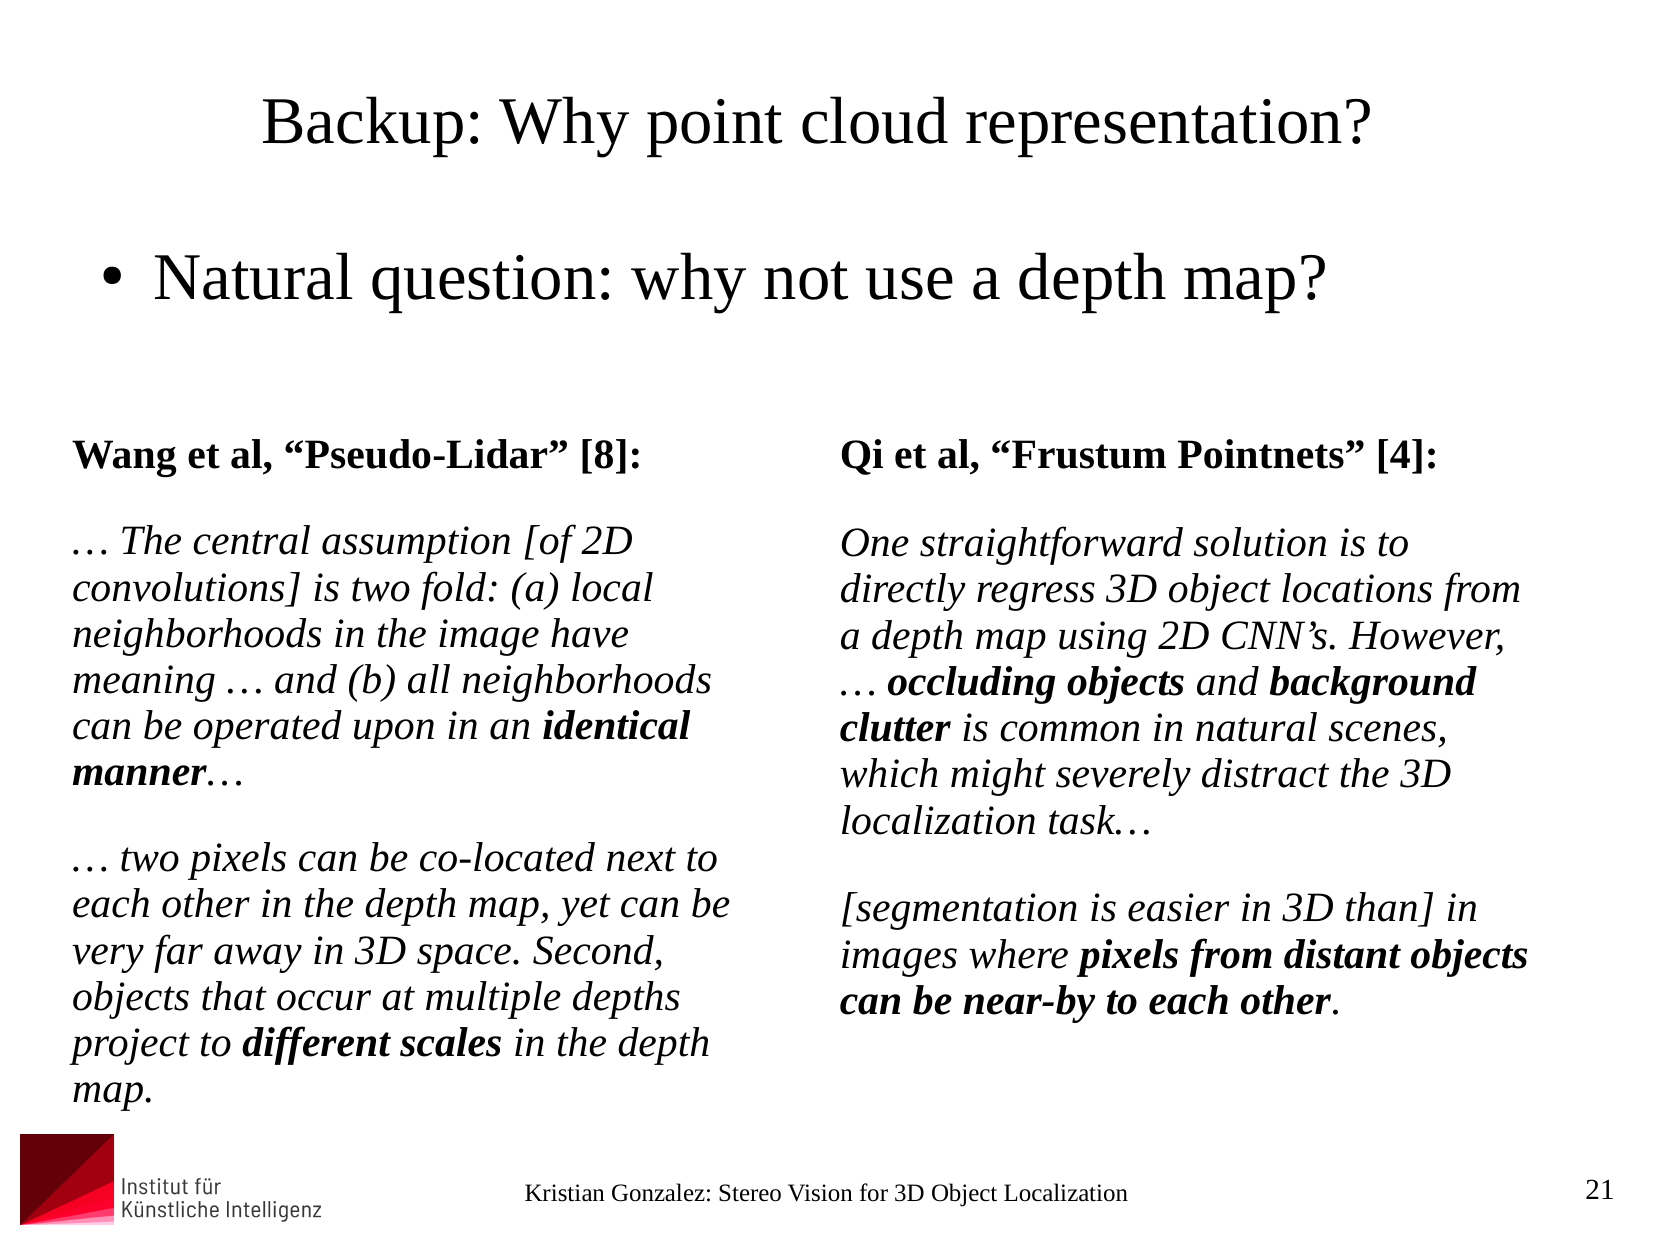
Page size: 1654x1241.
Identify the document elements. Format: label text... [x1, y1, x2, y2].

title Backup: Why point cloud representation? [170, 53, 1483, 189]
list Natural question: why not use a depth map? [82, 240, 1571, 346]
picture [20, 1134, 321, 1225]
text_box Qi et al, “Frustum Pointnets” [4]: One straightforward solution is to directly regress 3D object locations from a depth map using 2D CNN’s. However, … occluding objects and background clutter is common in natural scenes, which might severely distract the 3D localization task… [segmentation is easier in 3D than] in images where pixels from distant objects can be near-by to each other. [825, 424, 1561, 1081]
text_box Wang et al, “Pseudo-Lidar” [8]: … The central assumption [of 2D convolutions] is two fold: (a) local neighborhoods in the image have meaning … and (b) all neighborhoods can be operated upon in an identical manner… … two pixels can be co-located next to each other in the depth map, yet can be very far away in 3D space. Second, objects that occur at multiple depths project to different scales in the depth map. [57, 424, 793, 1123]
